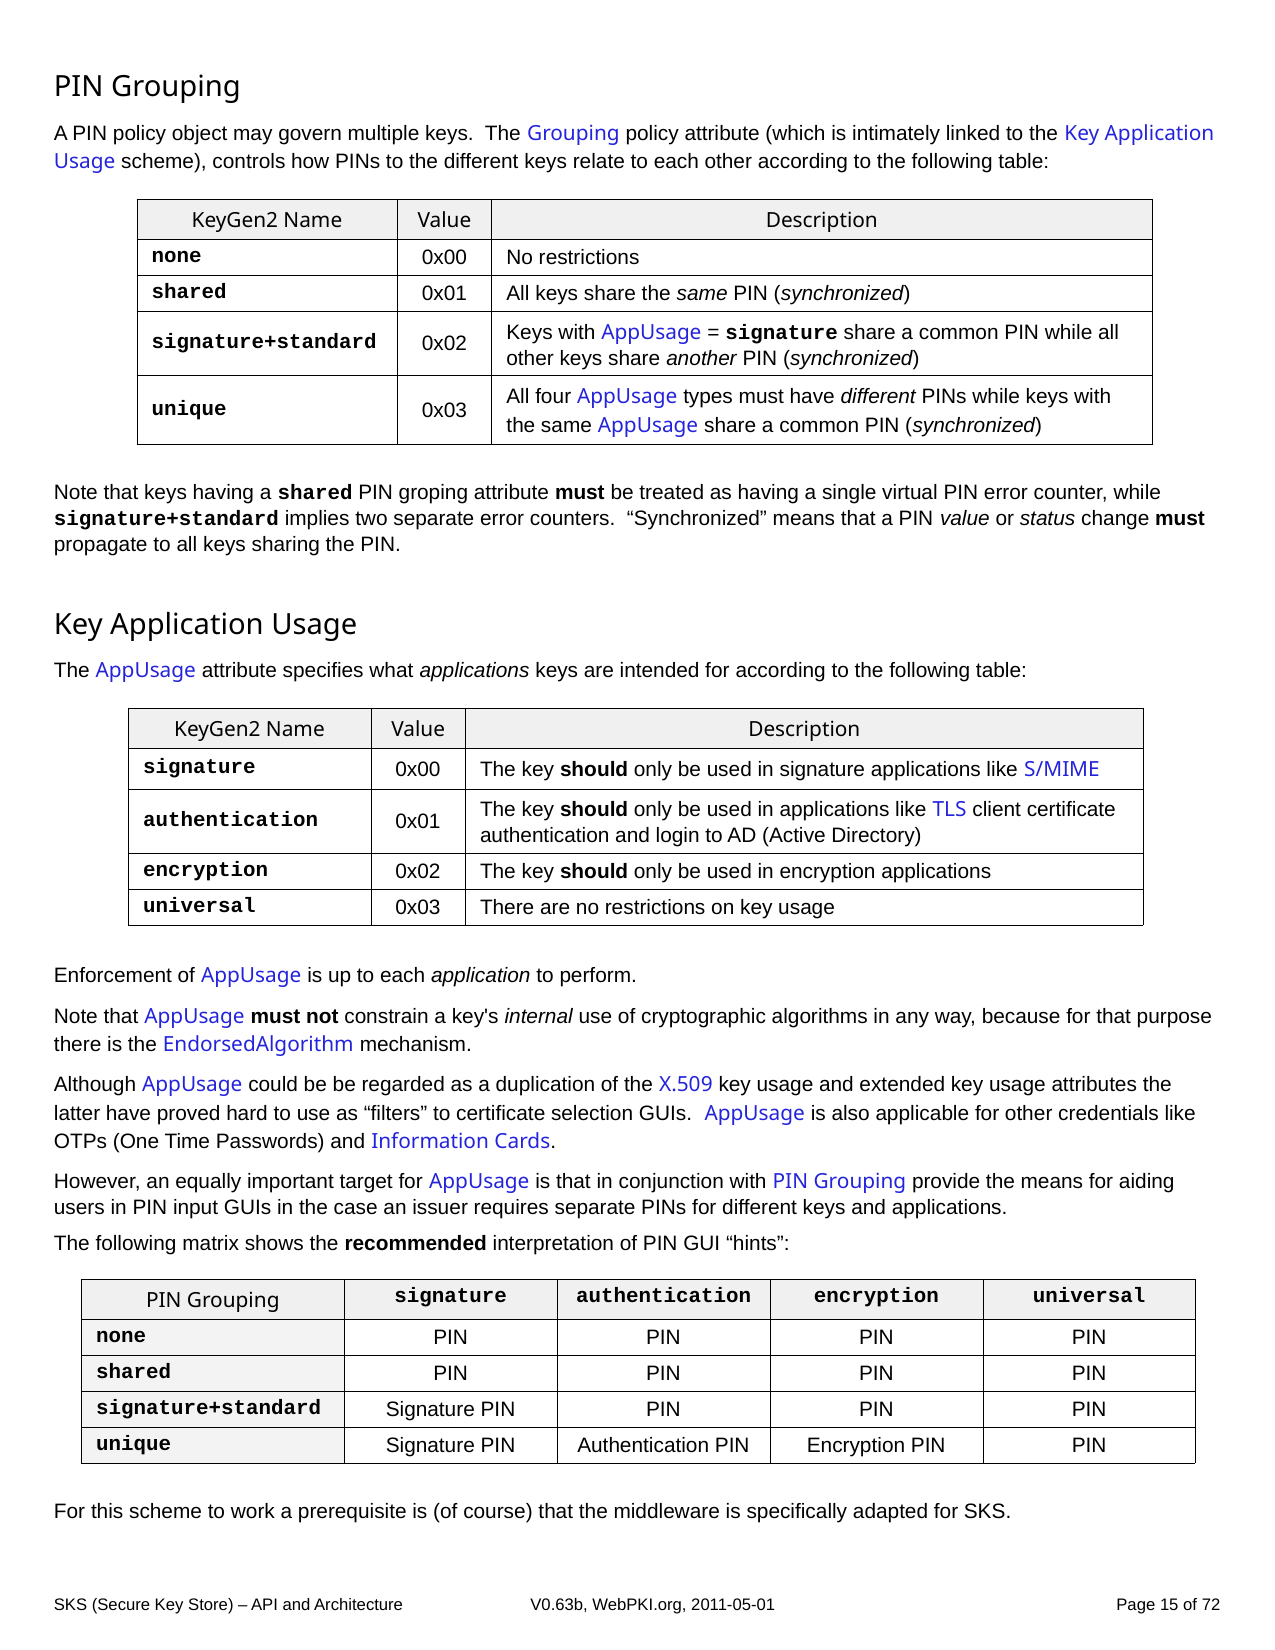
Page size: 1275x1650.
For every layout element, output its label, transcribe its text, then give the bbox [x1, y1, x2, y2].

table_cell 0x00 [372, 749, 465, 788]
table_cell shared [82, 1356, 344, 1391]
table_cell PIN [984, 1428, 1195, 1463]
table_cell PIN [558, 1392, 770, 1427]
table_header Value [372, 709, 465, 748]
text Note that AppUsage must not constrain a key's internal use of cryptographic algorithms in any way, because for that purpose there is the EndorsedAlgorithm mechanism. [54, 1001, 1221, 1058]
table_cell 0x03 [372, 890, 465, 925]
table_cell 0x02 [372, 854, 465, 889]
table_header Description [466, 709, 1143, 748]
table_cell The key should only be used in encryption applications [466, 854, 1143, 889]
table_cell No restrictions [492, 240, 1152, 275]
table_cell signature [129, 749, 371, 788]
table_cell PIN [984, 1320, 1195, 1355]
table_header universal [984, 1280, 1195, 1319]
table_cell signature+standard [82, 1392, 344, 1427]
table_cell PIN [345, 1320, 557, 1355]
text A PIN policy object may govern multiple keys. The Grouping policy attribute (which is intimately linked to the Key Application Usage scheme), controls how PINs to the different keys relate to each other according to the following table: [54, 118, 1221, 199]
table_cell Encryption PIN [771, 1428, 983, 1463]
table_header Description [492, 200, 1152, 239]
table_cell PIN [771, 1392, 983, 1427]
text The following matrix shows the recommended interpretation of PIN GUI “hints”: [54, 1231, 1221, 1255]
text Enforcement of AppUsage is up to each application to perform. [54, 961, 1221, 989]
table_cell There are no restrictions on key usage [466, 890, 1143, 925]
table_cell PIN [558, 1356, 770, 1391]
table_cell unique [82, 1428, 344, 1463]
table_header KeyGen2 Name [138, 200, 397, 239]
table_cell 0x01 [398, 276, 491, 311]
text The AppUsage attribute specifies what applications keys are intended for according to the following table: [54, 655, 1221, 708]
subtitle PIN Grouping [54, 66, 1221, 105]
text Although AppUsage could be be regarded as a duplication of the X.509 key usage and extended key usage attributes the latter have proved hard to use as “filters” to certificate selection GUIs. AppUsage is also applicable for other credentials like OTPs (One Time Passwords) and Information Cards. [54, 1069, 1221, 1155]
text However, an equally important target for AppUsage is that in conjunction with PIN Grouping provide the means for aiding users in PIN input GUIs in the case an issuer requires separate PINs for different keys and applications. [54, 1167, 1221, 1219]
table_header PIN Grouping [82, 1280, 344, 1319]
table_cell Keys with AppUsage = signature share a common PIN while all other keys share another PIN (synchronized) [492, 312, 1152, 375]
table_cell signature+standard [138, 312, 397, 375]
table_cell unique [138, 376, 397, 444]
table_cell PIN [984, 1392, 1195, 1427]
text For this scheme to work a prerequisite is (of course) that the middleware is specifically adapted for SKS. [54, 1499, 1221, 1523]
table_header encryption [771, 1280, 983, 1319]
subtitle Key Application Usage [54, 603, 1221, 643]
table_cell 0x00 [398, 240, 491, 275]
table_cell shared [138, 276, 397, 311]
table_cell PIN [771, 1320, 983, 1355]
table_cell All keys share the same PIN (synchronized) [492, 276, 1152, 311]
table_cell PIN [558, 1320, 770, 1355]
table_cell The key should only be used in signature applications like S/MIME [466, 749, 1143, 788]
table_header signature [345, 1280, 557, 1319]
table_cell Authentication PIN [558, 1428, 770, 1463]
table_cell 0x03 [398, 376, 491, 444]
table_cell universal [129, 890, 371, 925]
table_cell The key should only be used in applications like TLS client certificate authentication and login to AD (Active Directory) [466, 790, 1143, 853]
table_cell 0x01 [372, 790, 465, 853]
table_cell PIN [345, 1356, 557, 1391]
table_header KeyGen2 Name [129, 709, 371, 748]
table_cell PIN [771, 1356, 983, 1391]
table_cell All four AppUsage types must have different PINs while keys with the same AppUsage share a common PIN (synchronized) [492, 376, 1152, 444]
table_cell encryption [129, 854, 371, 889]
table_cell none [138, 240, 397, 275]
table_cell authentication [129, 790, 371, 853]
table_cell 0x02 [398, 312, 491, 375]
table_header authentication [558, 1280, 770, 1319]
table_cell Signature PIN [345, 1392, 557, 1427]
table_cell PIN [984, 1356, 1195, 1391]
text Note that keys having a shared PIN groping attribute must be treated as having a single virtual PIN error counter, while signature+standard implies two separate error counters. “Synchronized” means that a PIN value or status change must propagate to all keys sharing the PIN. [54, 480, 1221, 556]
table_header Value [398, 200, 491, 239]
table_cell none [82, 1320, 344, 1355]
table_cell Signature PIN [345, 1428, 557, 1463]
